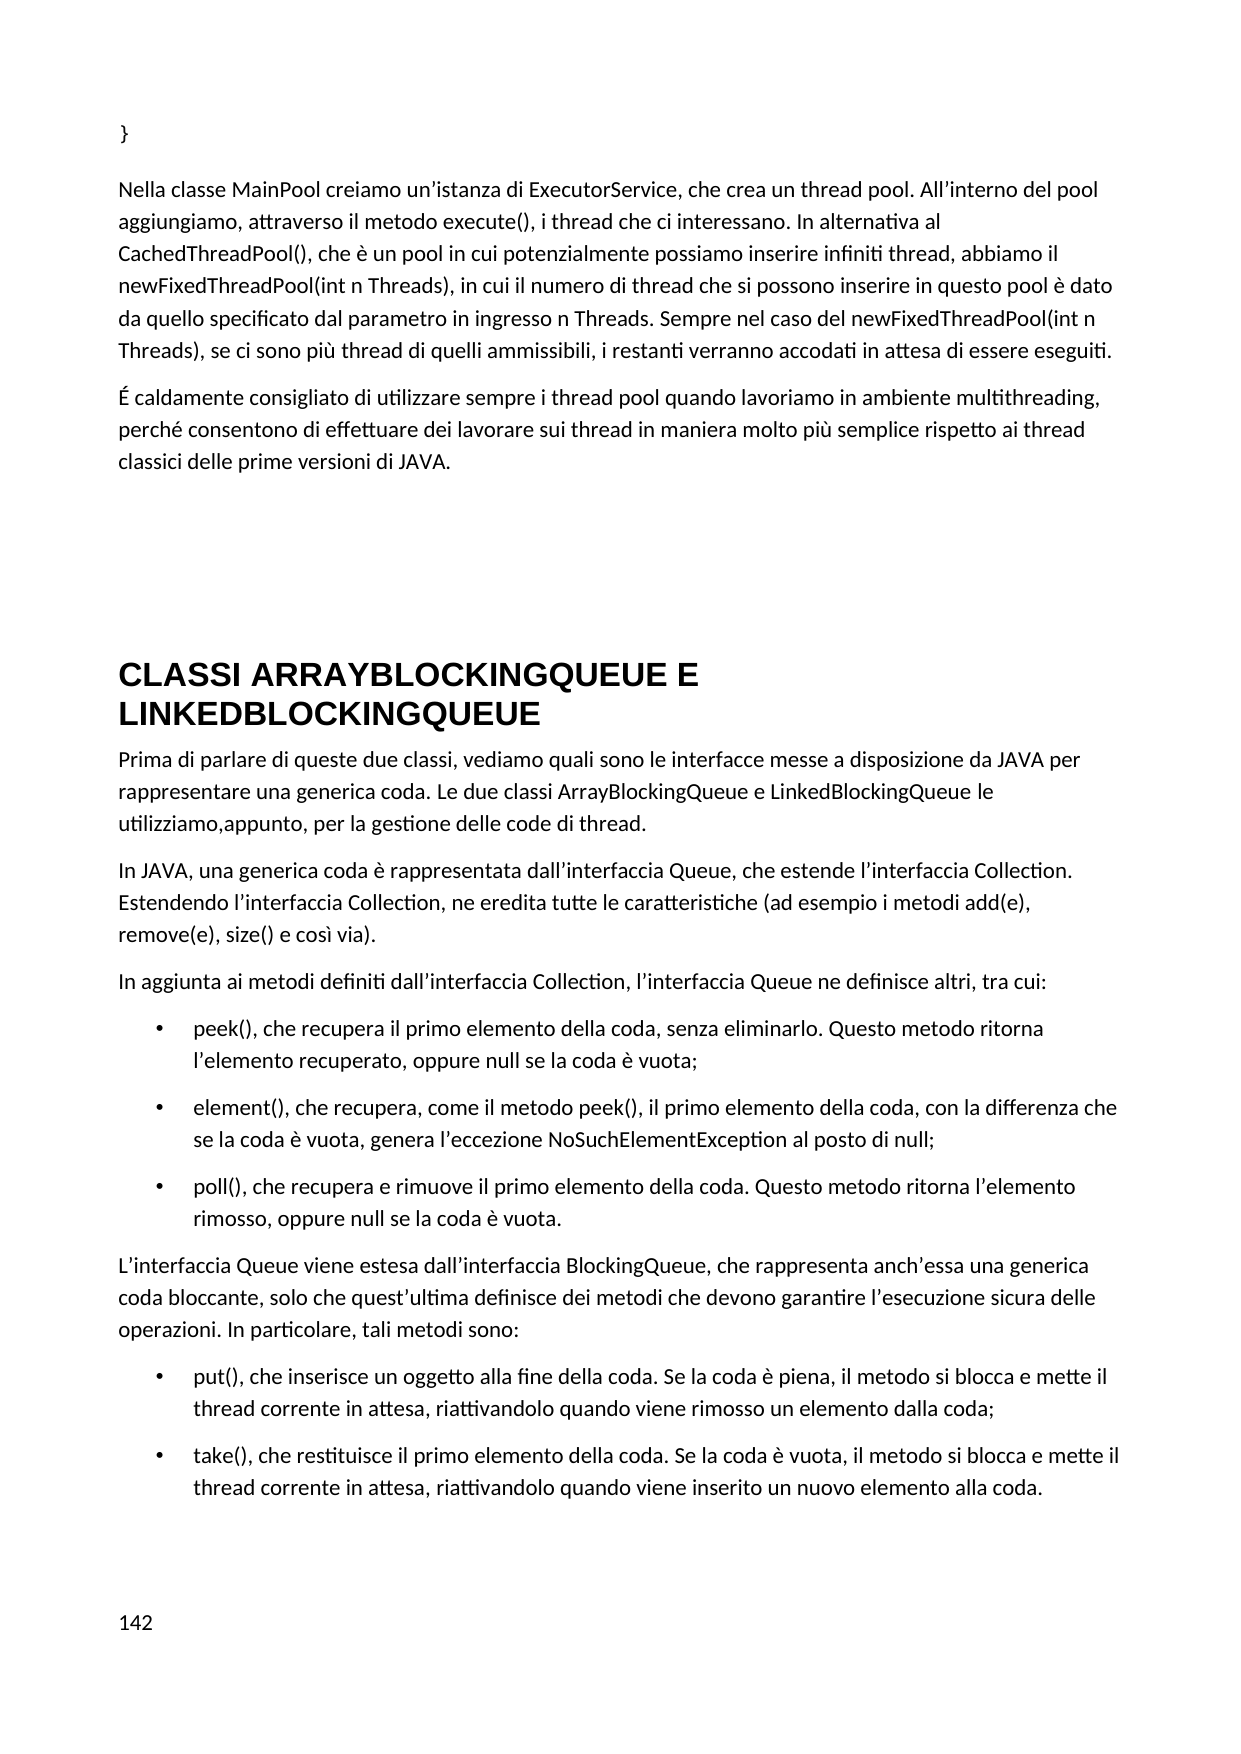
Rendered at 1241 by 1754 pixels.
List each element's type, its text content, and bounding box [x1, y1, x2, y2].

text Prima di parlare di queste due classi, vediamo quali sono le interfacce messe a disposizione da JAVA per rappresentare una generica coda. Le due classi ArrayBlockingQueue e LinkedBlockingQueue le utilizziamo,appunto, per la gestione delle code di thread. [118, 745, 1122, 837]
list poll(), che recupera e rimuove il primo elemento della coda. Questo metodo ritorna l’elemento rimosso, oppure null se la coda è vuota. [156, 1172, 1122, 1232]
list element(), che recupera, come il metodo peek(), il primo elemento della coda, con la differenza che se la coda è vuota, genera l’eccezione NoSuchElementException al posto di null; [156, 1093, 1122, 1153]
text } [118, 118, 1122, 147]
subtitle CLASSI ARRAYBLOCKINGQUEUE E LINKEDBLOCKINGQUEUE [118, 655, 1122, 732]
text L’interfaccia Queue viene estesa dall’interfaccia BlockingQueue, che rappresenta anch’essa una generica coda bloccante, solo che quest’ultima definisce dei metodi che devono garantire l’esecuzione sicura delle operazioni. In particolare, tali metodi sono: [118, 1251, 1122, 1343]
list peek(), che recupera il primo elemento della coda, senza eliminarlo. Questo metodo ritorna l’elemento recuperato, oppure null se la coda è vuota; [156, 1014, 1122, 1074]
text In aggiunta ai metodi definiti dall’interfaccia Collection, l’interfaccia Queue ne definisce altri, tra cui: [118, 967, 1122, 995]
text In JAVA, una generica coda è rappresentata dall’interfaccia Queue, che estende l’interfaccia Collection. Estendendo l’interfaccia Collection, ne eredita tutte le caratteristiche (ad esempio i metodi add(e), remove(e), size() e così via). [118, 856, 1122, 948]
text É caldamente consigliato di utilizzare sempre i thread pool quando lavoriamo in ambiente multithreading, perché consentono di effettuare dei lavorare sui thread in maniera molto più semplice rispetto ai thread classici delle prime versioni di JAVA. [118, 383, 1122, 475]
list take(), che restituisce il primo elemento della coda. Se la coda è vuota, il metodo si blocca e mette il thread corrente in attesa, riattivandolo quando viene inserito un nuovo elemento alla coda. [156, 1441, 1122, 1501]
text Nella classe MainPool creiamo un’istanza di ExecutorService, che crea un thread pool. All’interno del pool aggiungiamo, attraverso il metodo execute(), i thread che ci interessano. In alternativa al CachedThreadPool(), che è un pool in cui potenzialmente possiamo inserire infiniti thread, abbiamo il newFixedThreadPool(int n Threads), in cui il numero di thread che si possono inserire in questo pool è dato da quello specificato dal parametro in ingresso n Threads. Sempre nel caso del newFixedThreadPool(int n Threads), se ci sono più thread di quelli ammissibili, i restanti verranno accodati in attesa di essere eseguiti. [118, 175, 1122, 364]
list put(), che inserisce un oggetto alla fine della coda. Se la coda è piena, il metodo si blocca e mette il thread corrente in attesa, riattivandolo quando viene rimosso un elemento dalla coda; [156, 1362, 1122, 1422]
